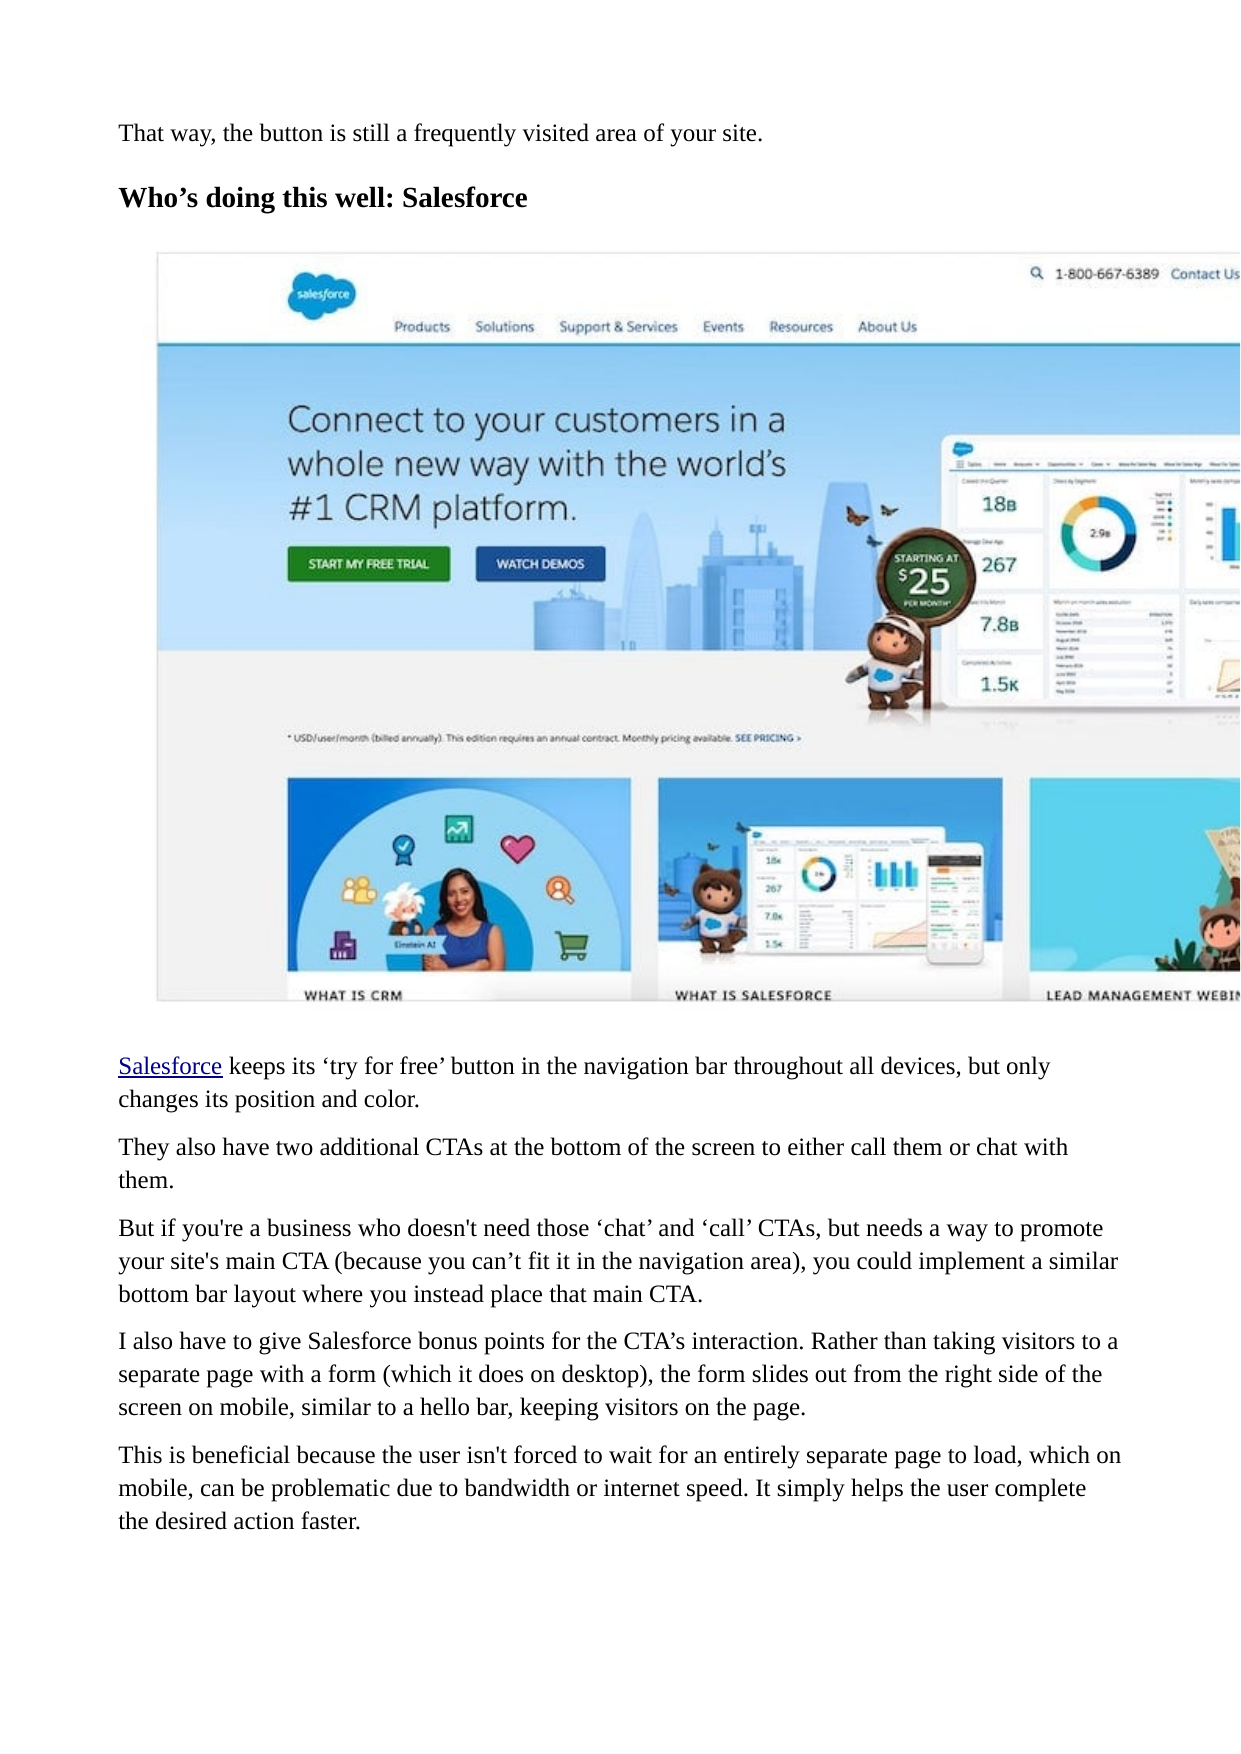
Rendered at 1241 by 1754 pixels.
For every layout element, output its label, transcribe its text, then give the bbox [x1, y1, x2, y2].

text I also have to give Salesforce bonus points for the CTA’s interaction. Rather than taking visitors to a separate page with a form (which it does on desktop), the form slides out from the right side of the screen on mobile, similar to a hello bar, keeping visitors on the page. [118, 1326, 1122, 1421]
text They also have two additional CTAs at the bottom of the screen to either call them or chat with them. [118, 1132, 1122, 1194]
text But if you're a business who doesn't need those ‘chat’ and ‘call’ CTAs, but needs a way to promote your site's main CTA (because you can’t fit it in the navigation area), you could implement a similar bottom bar layout where you instead place that main CTA. [118, 1213, 1122, 1307]
picture [118, 226, 1241, 1033]
subtitle Who’s doing this well: Salesforce [118, 180, 1122, 214]
text Salesforce keeps its ‘try for free’ button in the navigation bar throughout all devices, but only changes its position and color. [118, 1051, 1122, 1113]
text This is beneficial because the user isn't forced to wait for an entirely separate page to load, which on mobile, can be problematic due to bandwidth or internet speed. It simply helps the user complete the desired action faster. [118, 1440, 1122, 1535]
text That way, the button is still a frequently visited area of your site. [118, 118, 1122, 147]
